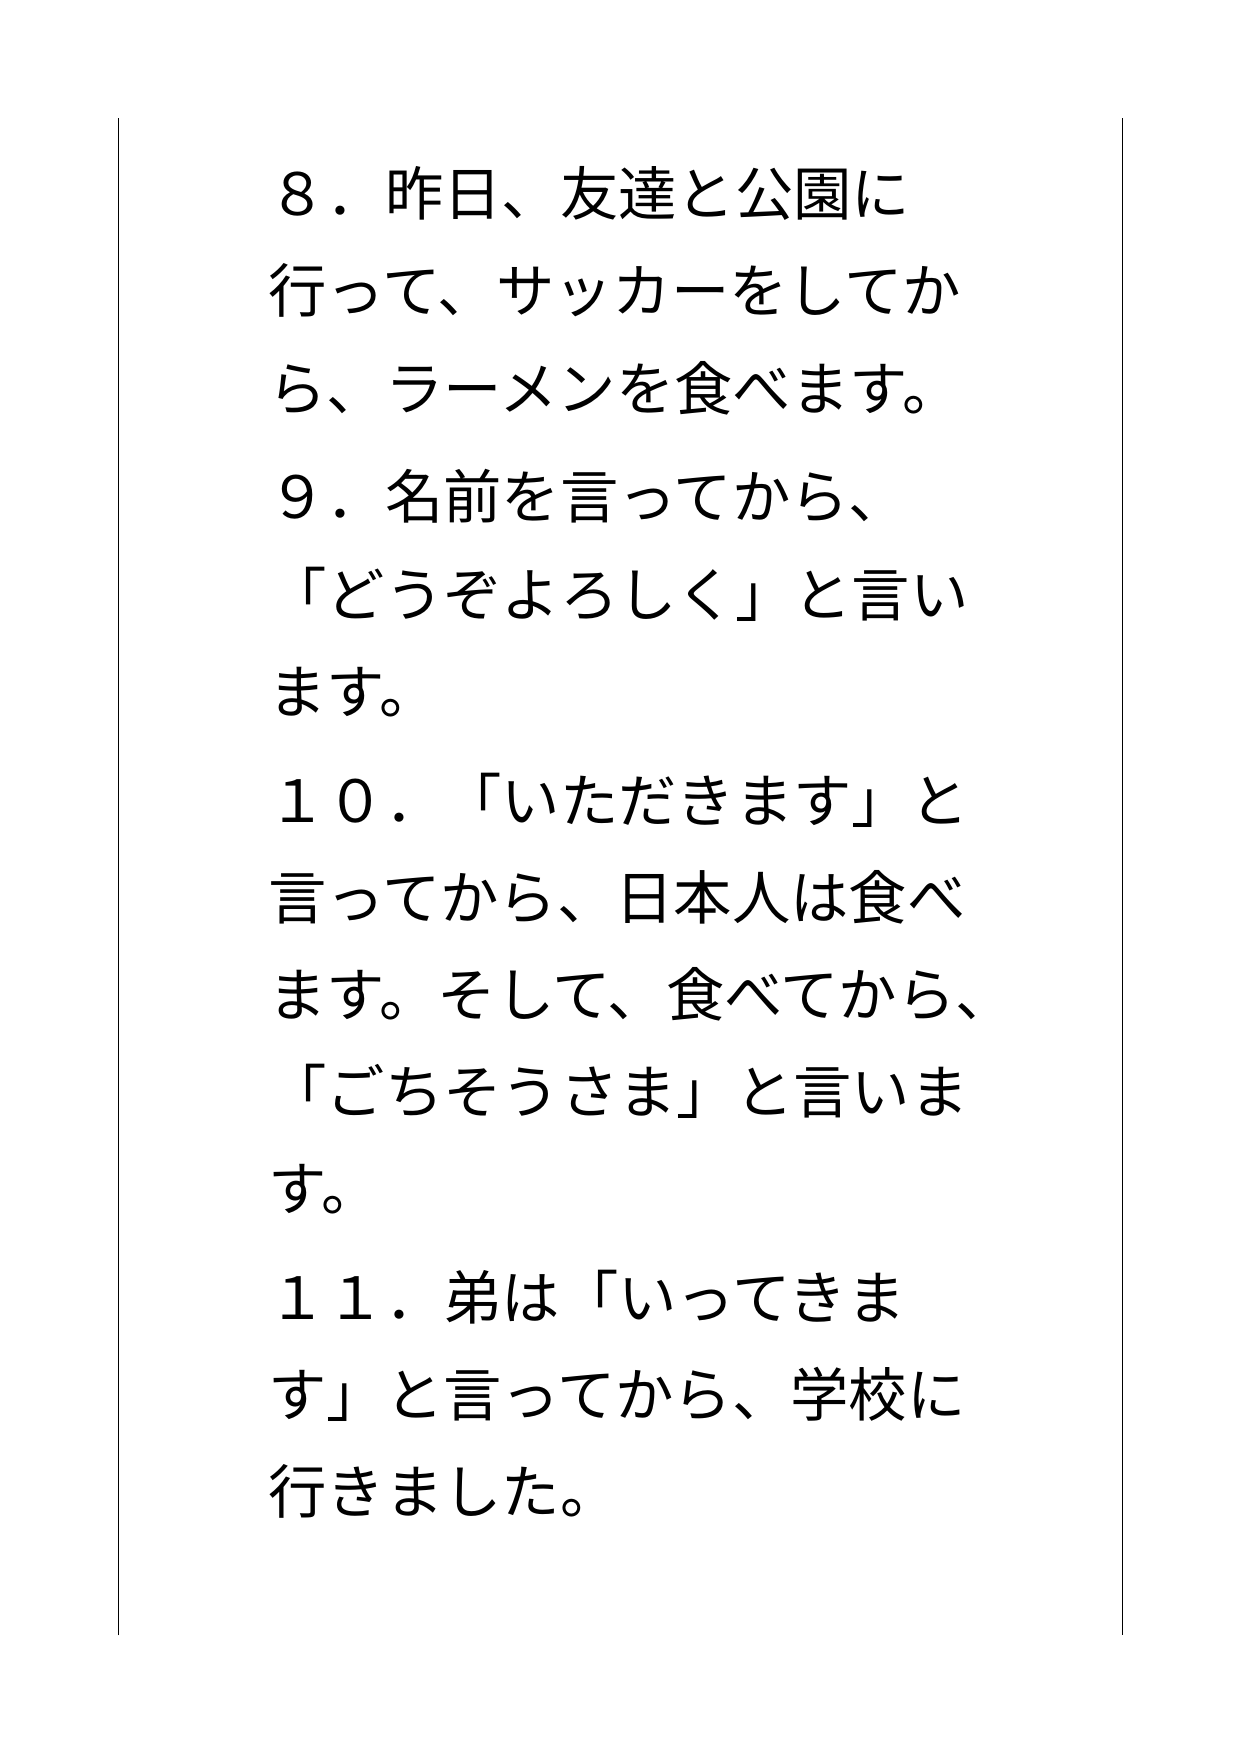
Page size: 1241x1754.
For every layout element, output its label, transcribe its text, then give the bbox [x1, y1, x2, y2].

text １０．「いただきます」と言ってから、日本人は食べます。そして、食べてから、「ごちそうさま」と言います。 [268, 754, 972, 1227]
text ９．名前を言ってから、「どうぞよろしく」と言います。 [268, 451, 972, 730]
text １１．弟は「いってきます」と言ってから、学校に行きました。 [268, 1252, 972, 1530]
text ８．昨日、友達と公園に行って、サッカーをしてから、ラーメンを食べます。 [268, 148, 972, 427]
